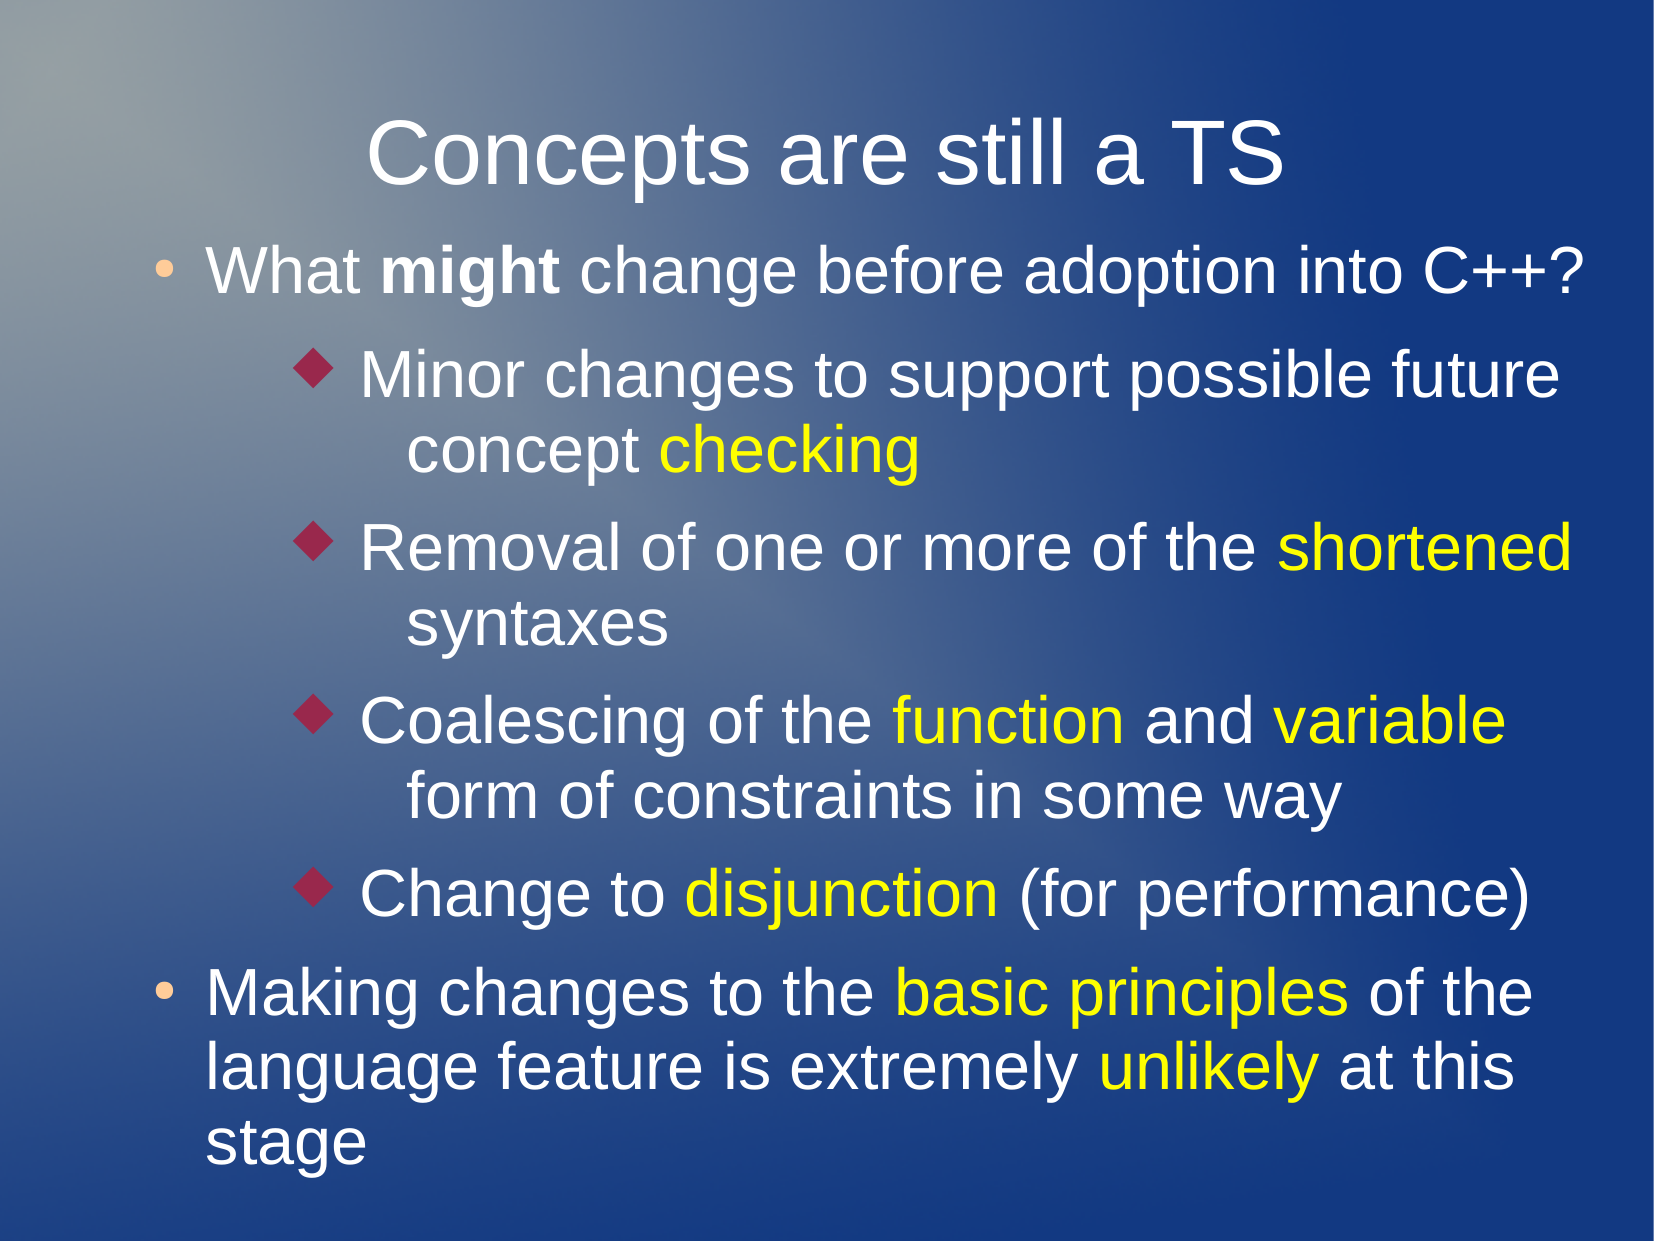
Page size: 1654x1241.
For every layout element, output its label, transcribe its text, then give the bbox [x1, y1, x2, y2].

title Concepts are still a TS [82, 49, 1571, 257]
picture [0, 0, 1654, 1241]
list What might change before adoption into C++? Minor changes to support possible future concept checking Removal of one or more of the shortened syntaxes Coalescing of the function and variable form of constraints in some way Change to disjunction (for performance) Making changes to the basic principles of the language feature is extremely unlikely at this stage [134, 232, 1595, 1215]
